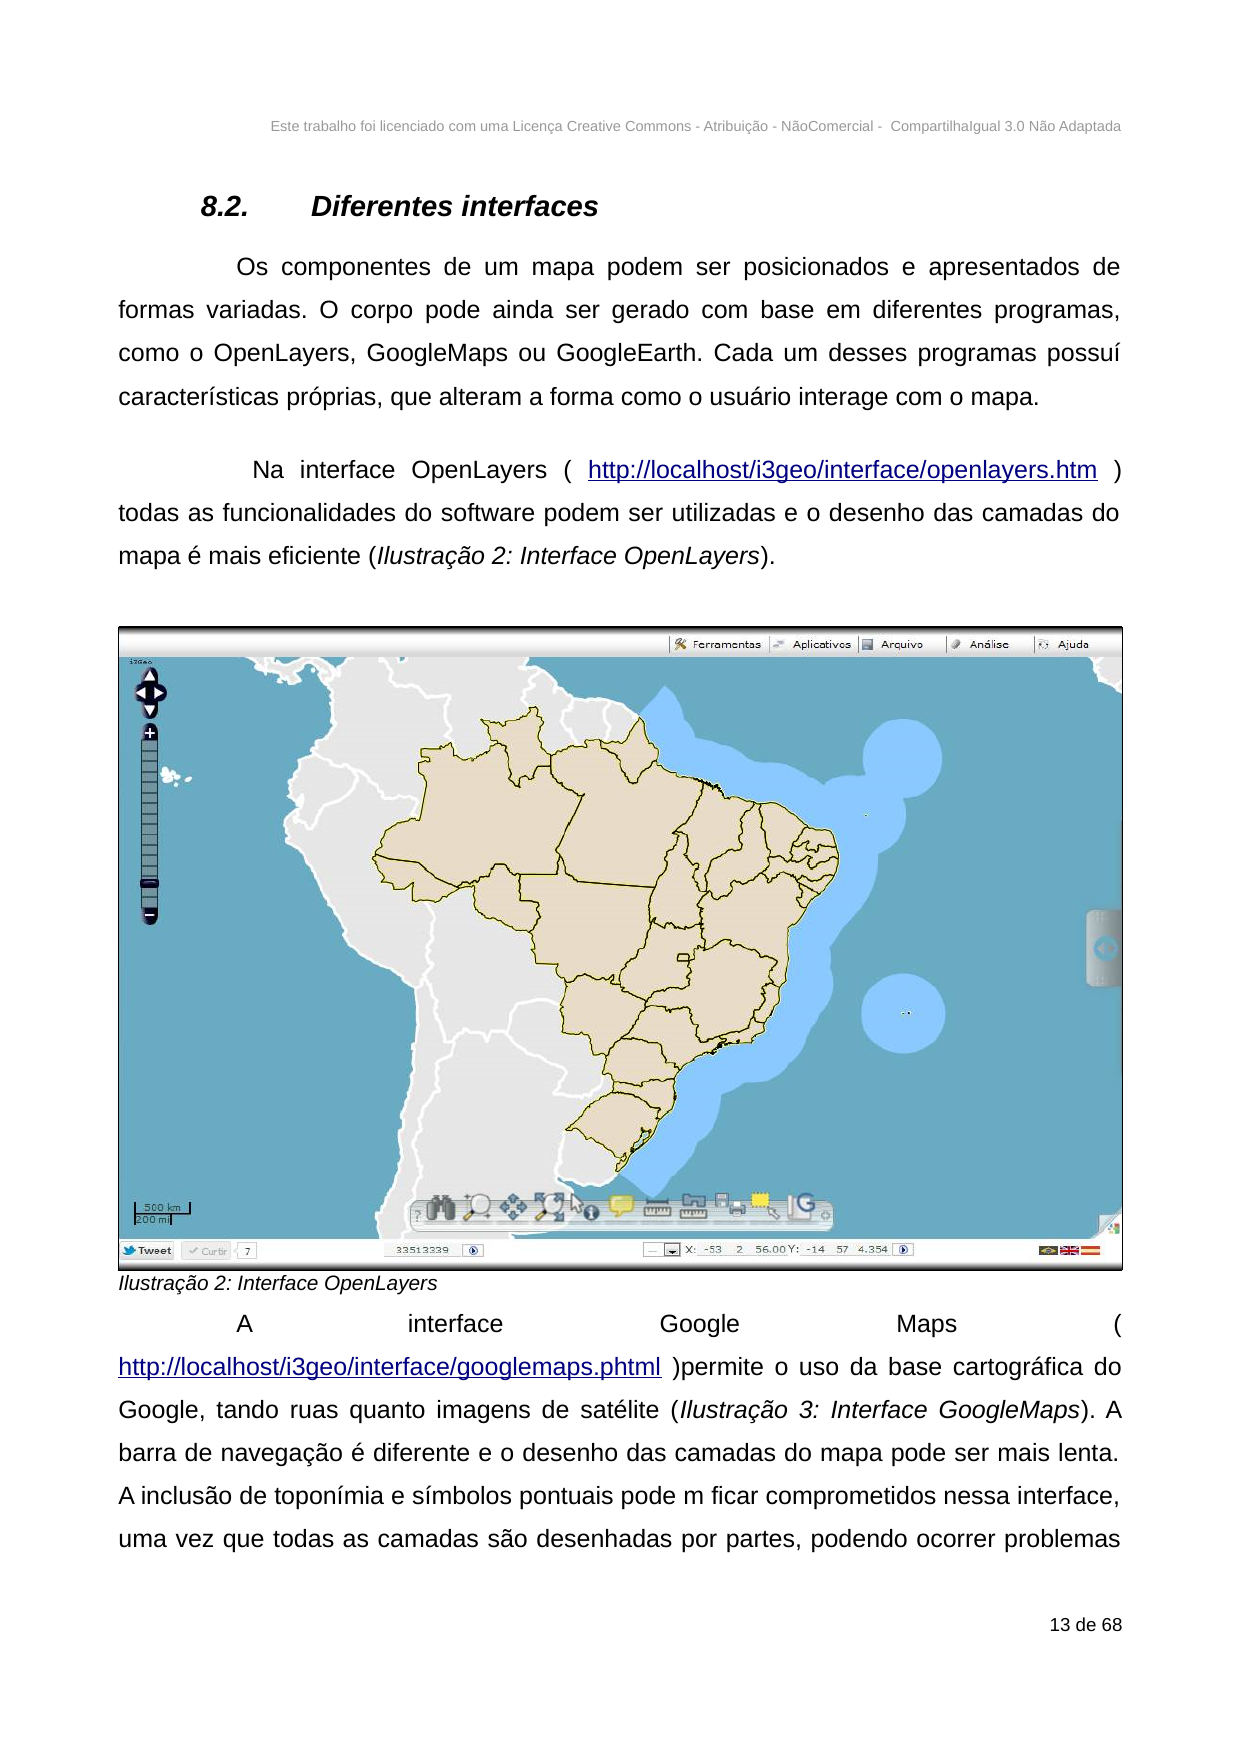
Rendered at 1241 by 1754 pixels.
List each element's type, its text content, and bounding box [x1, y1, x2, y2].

text Os componentes de um mapa podem ser posicionados e apresentados de formas variadas. O corpo pode ainda ser gerado com base em diferentes programas, como o OpenLayers, GoogleMaps ou GoogleEarth. Cada um desses programas possuí características próprias, que alteram a forma como o usuário interage com o mapa. [118, 252, 1122, 410]
picture [119, 628, 1122, 1270]
text A interface Google Maps ( http://localhost/i3geo/interface/googlemaps.phtml )permite o uso da base cartográfica do Google, tando ruas quanto imagens de satélite (Ilustração 3: Interface GoogleMaps). A barra de navegação é diferente e o desenho das camadas do mapa pode ser mais lenta. A inclusão de toponímia e símbolos pontuais pode m ficar comprometidos nessa interface, uma vez que todas as camadas são desenhadas por partes, podendo ocorrer problemas [118, 1294, 1122, 1553]
text Ilustração 2: Interface OpenLayers [118, 1271, 1122, 1294]
text Na interface OpenLayers ( http://localhost/i3geo/interface/openlayers.htm ) todas as funcionalidades do software podem ser utilizadas e o desenho das camadas do mapa é mais eficiente (Ilustração 2: Interface OpenLayers). [118, 455, 1122, 570]
subtitle Diferentes interfaces [163, 189, 1077, 223]
